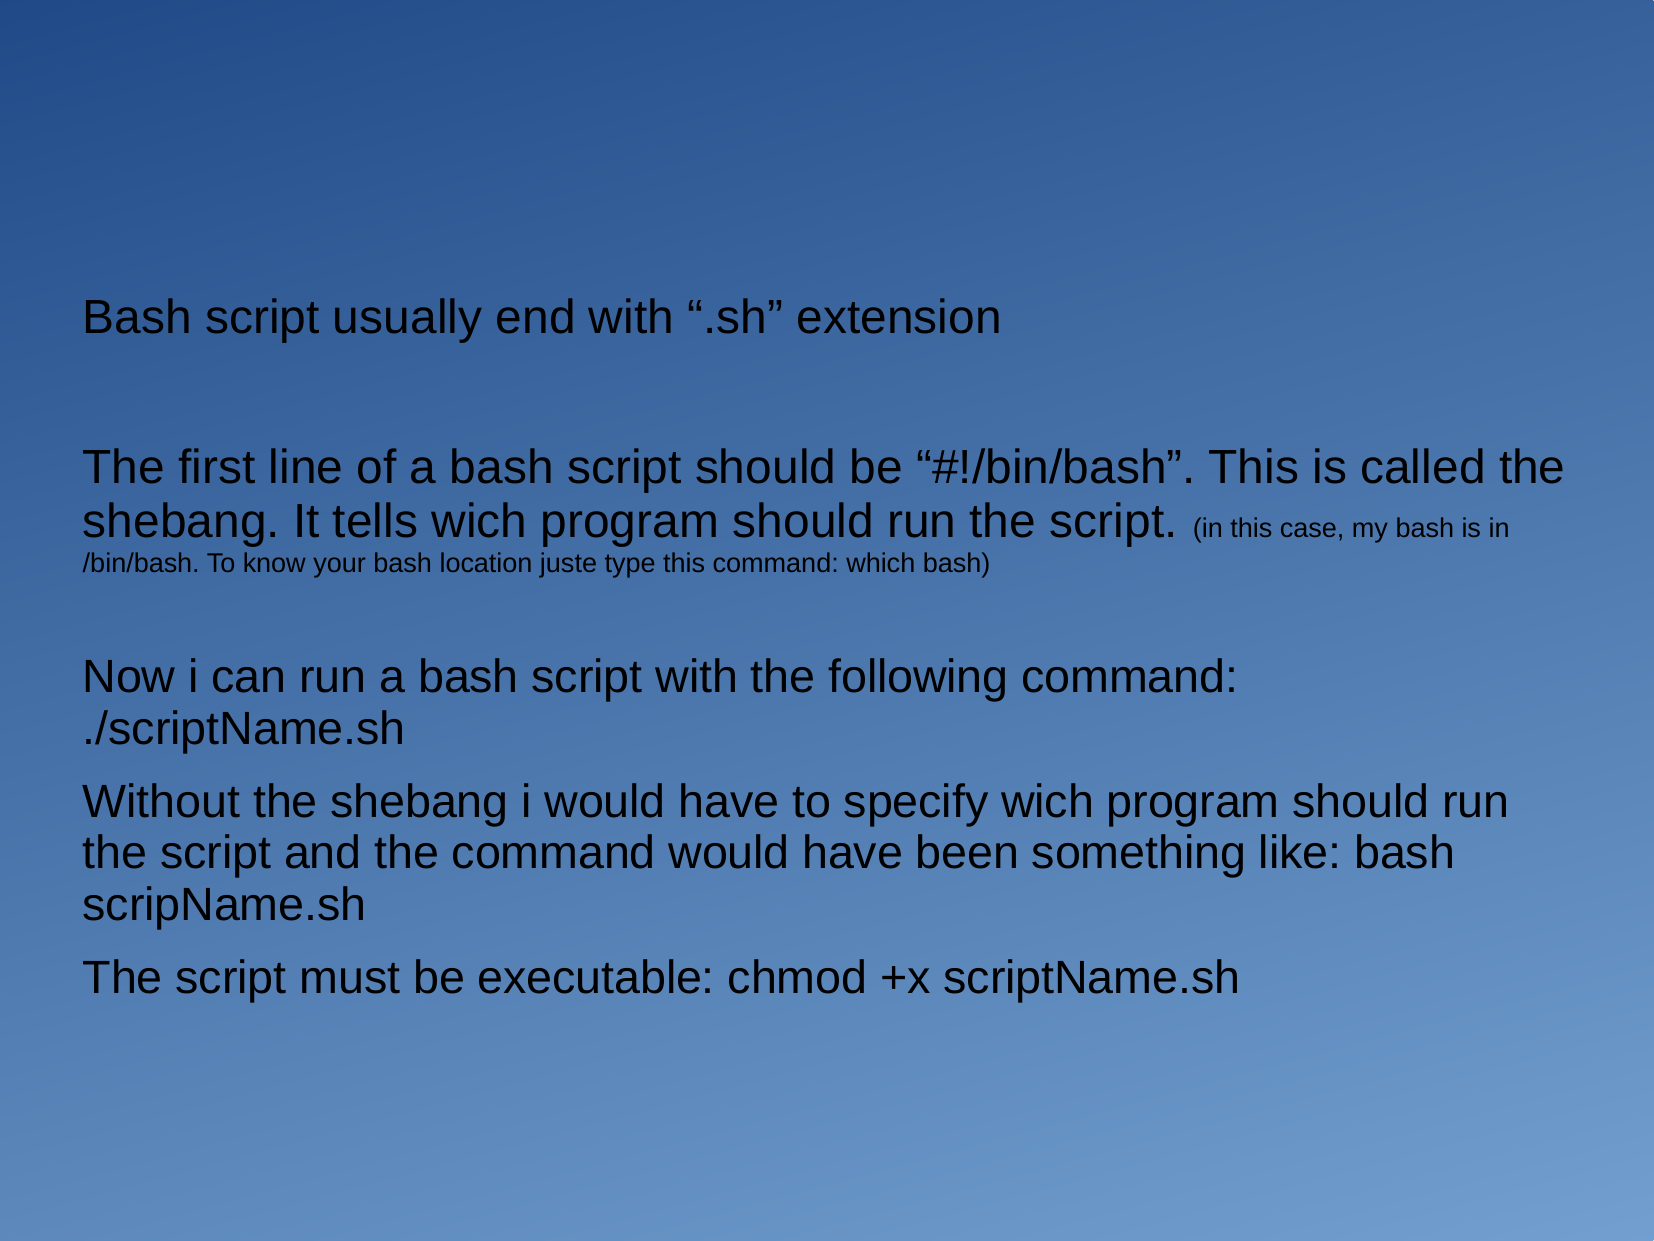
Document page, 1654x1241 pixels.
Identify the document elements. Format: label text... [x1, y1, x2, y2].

list Bash script usually end with “.sh” extension The first line of a bash script should be “#!/bin/bash”. This is called the shebang. It tells wich program should run the script. (in this case, my bash is in /bin/bash. To know your bash location juste type this command: which bash) Now i can run a bash script with the following command: ./scriptName.sh Without the shebang i would have to specify wich program should run the script and the command would have been something like: bash scripName.sh The script must be executable: chmod +x scriptName.sh [82, 290, 1571, 1010]
